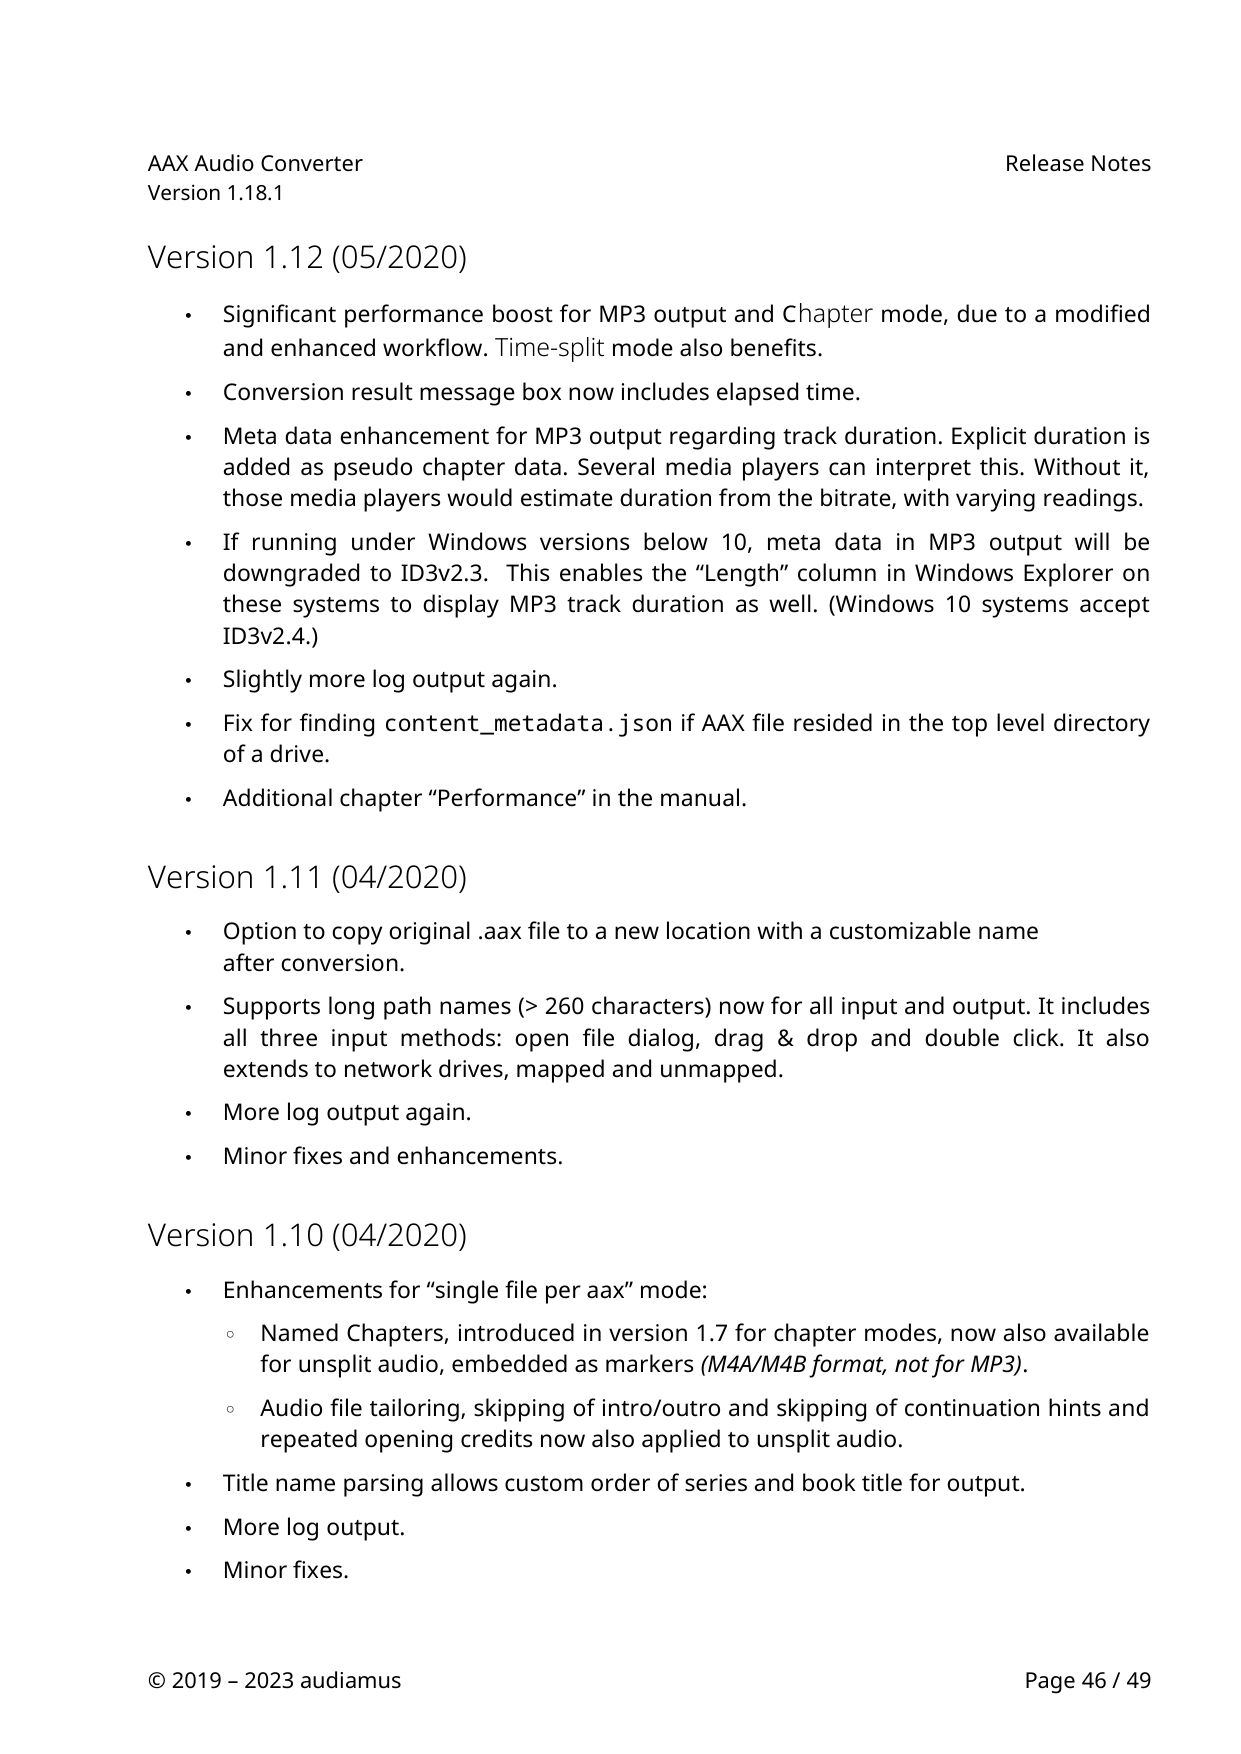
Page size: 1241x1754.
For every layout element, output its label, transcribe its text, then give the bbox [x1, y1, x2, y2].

subtitle Version 1.11 (04/2020) [148, 855, 1152, 898]
list More log output. [185, 1511, 1152, 1542]
list If running under Windows versions below 10, meta data in MP3 output will be downgraded to ID3v2.3. This enables the “Length” column in Windows Explorer on these systems to display MP3 track duration as well. (Windows 10 systems accept ID3v2.4.) [185, 526, 1152, 651]
list Enhancements for “single file per aax” mode: [185, 1273, 1152, 1305]
subtitle Version 1.12 (05/2020) [148, 235, 1152, 278]
list Supports long path names (> 260 characters) now for all input and output. It includes all three input methods: open file dialog, drag & drop and double click. It also extends to network drives, mapped and unmapped. [185, 990, 1152, 1084]
list Meta data enhancement for MP3 output regarding track duration. Explicit duration is added as pseudo chapter data. Several media players can interpret this. Without it, those media players would estimate duration from the bitrate, with varying readings. [185, 420, 1152, 513]
list Title name parsing allows custom order of series and book title for output. [185, 1467, 1152, 1498]
subtitle Version 1.10 (04/2020) [148, 1213, 1152, 1256]
list Conversion result message box now includes elapsed time. [185, 376, 1152, 407]
list Fix for finding content_metadata.json if AAX file resided in the top level directory of a drive. [185, 707, 1152, 769]
list Significant performance boost for MP3 output and Chapter mode, due to a modified and enhanced workflow. Time-split mode also benefits. [185, 296, 1152, 364]
list Named Chapters, introduced in version 1.7 for chapter modes, now also available for unsplit audio, embedded as markers (M4A/M4B format, not for MP3). [223, 1317, 1152, 1380]
list Minor fixes and enhancements. [185, 1140, 1152, 1171]
list Audio file tailoring, skipping of intro/outro and skipping of continuation hints and repeated opening credits now also applied to unsplit audio. [223, 1392, 1152, 1454]
list Slightly more log output again. [185, 663, 1152, 694]
list Additional chapter “Performance” in the manual. [185, 782, 1152, 813]
list Minor fixes. [185, 1554, 1152, 1586]
list Option to copy original .aax file to a new location with a customizable name after conversion. [185, 915, 1152, 978]
list More log output again. [185, 1096, 1152, 1128]
